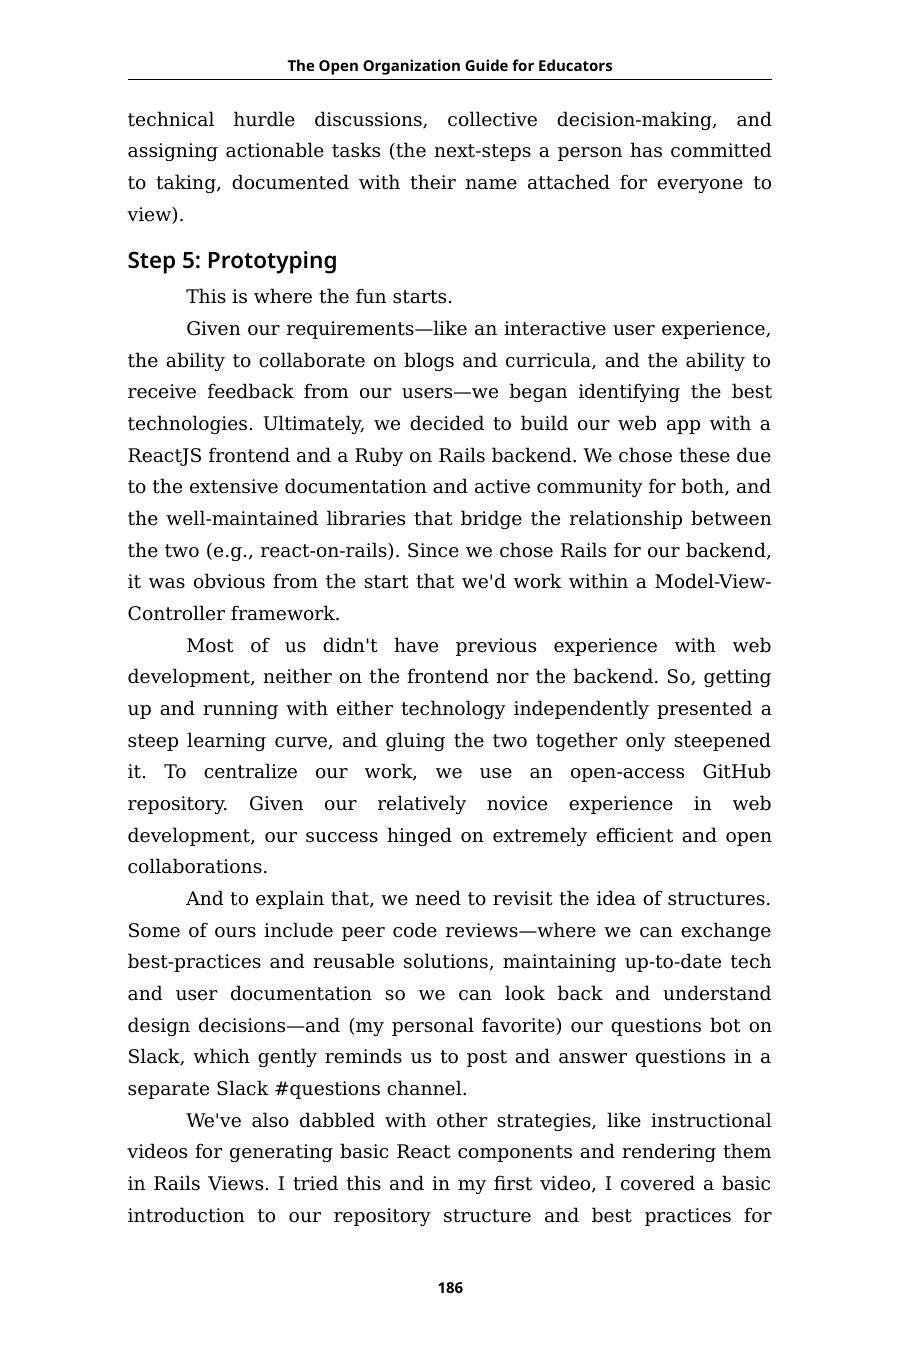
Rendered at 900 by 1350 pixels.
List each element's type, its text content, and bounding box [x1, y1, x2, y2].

text We've also dabbled with other strategies, like instructional videos for generating basic React components and rendering them in Rails Views. I tried this and in my first video, I covered a basic introduction to our repository structure and best practices for [127, 1110, 772, 1227]
text Most of us didn't have previous experience with web development, neither on the frontend nor the backend. So, getting up and running with either technology independently presented a steep learning curve, and gluing the two together only steepened it. To centralize our work, we use an open-access GitHub repository. Given our relatively novice experience in web development, our success hinged on extremely efficient and open collaborations. [127, 635, 772, 878]
subtitle Step 5: Prototyping [127, 248, 772, 274]
text technical hurdle discussions, collective decision-making, and assigning actionable tasks (the next-steps a person has committed to taking, documented with their name attached for everyone to view). [127, 109, 772, 226]
text This is where the fun starts. [127, 286, 772, 308]
text Given our requirements—like an interactive user experience, the ability to collaborate on blogs and curricula, and the ability to receive feedback from our users—we began identifying the best technologies. Ultimately, we decided to build our web app with a ReactJS frontend and a Ruby on Rails backend. We chose these due to the extensive documentation and active community for both, and the well-maintained libraries that bridge the relationship between the two (e.g., react-on-rails). Since we chose Rails for our backend, it was obvious from the start that we'd work within a Model-View-Controller framework. [127, 318, 772, 625]
text And to explain that, we need to revisit the idea of structures. Some of ours include peer code reviews—where we can exchange best-practices and reusable solutions, maintaining up-to-date tech and user documentation so we can look back and understand design decisions—and (my personal favorite) our questions bot on Slack, which gently reminds us to post and answer questions in a separate Slack #questions channel. [127, 888, 772, 1100]
